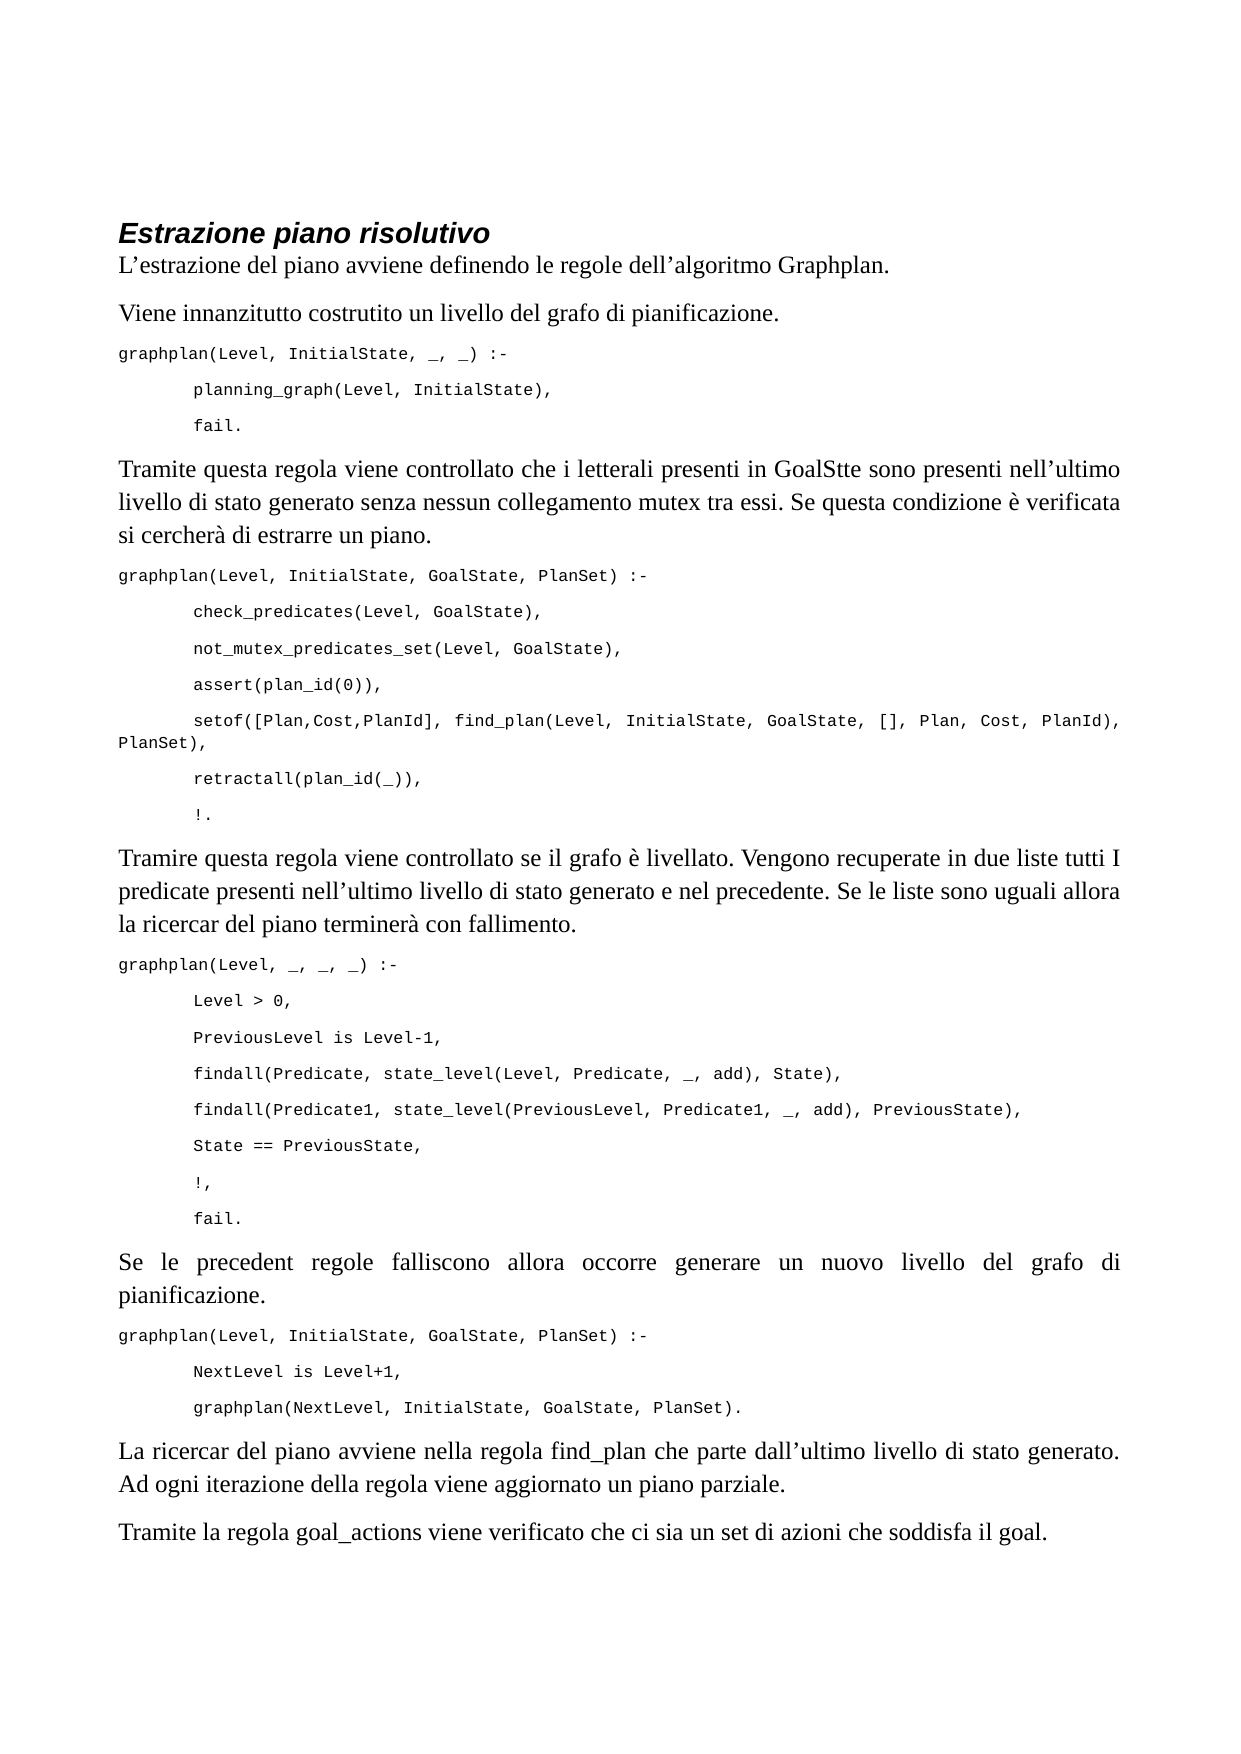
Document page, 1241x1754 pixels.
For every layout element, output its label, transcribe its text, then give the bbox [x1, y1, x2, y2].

text !. [118, 807, 1122, 826]
subtitle Estrazione piano risolutivo [118, 217, 1122, 250]
text La ricercar del piano avviene nella regola find_plan che parte dall’ultimo livello di stato generato. Ad ogni iterazione della regola viene aggiornato un piano parziale. [118, 1436, 1122, 1498]
text Viene innanzitutto costrutito un livello del grafo di pianificazione. [118, 298, 1122, 326]
text Se le precedent regole falliscono allora occorre generare un nuovo livello del grafo di pianificazione. [118, 1247, 1122, 1308]
text findall(Predicate, state_level(Level, Predicate, _, add), State), [118, 1066, 1122, 1084]
text graphplan(Level, InitialState, GoalState, PlanSet) :- [118, 1327, 1122, 1346]
text retractall(plan_id(_)), [118, 771, 1122, 789]
text L’estrazione del piano avviene definendo le regole dell’algoritmo Graphplan. [118, 250, 1122, 279]
text Level > 0, [118, 993, 1122, 1012]
text State == PreviousState, [118, 1138, 1122, 1157]
text fail. [118, 418, 1122, 437]
text not_mutex_predicates_set(Level, GoalState), [118, 640, 1122, 659]
text Tramire questa regola viene controllato se il grafo è livellato. Vengono recuperate in due liste tutti I predicate presenti nell’ultimo livello di stato generato e nel precedente. Se le liste sono uguali allora la ricercar del piano terminerà con fallimento. [118, 843, 1122, 938]
text setof([Plan,Cost,PlanId], find_plan(Level, InitialState, GoalState, [], Plan, Cost, PlanId), PlanSet), [118, 713, 1122, 753]
text graphplan(Level, InitialState, _, _) :- [118, 345, 1122, 364]
text assert(plan_id(0)), [118, 676, 1122, 695]
text check_predicates(Level, GoalState), [118, 604, 1122, 623]
text PreviousLevel is Level-1, [118, 1029, 1122, 1048]
text !, [118, 1174, 1122, 1193]
text graphplan(Level, InitialState, GoalState, PlanSet) :- [118, 568, 1122, 587]
text Tramite la regola goal_actions viene verificato che ci sia un set di azioni che soddisfa il goal. [118, 1517, 1122, 1546]
text graphplan(Level, _, _, _) :- [118, 957, 1122, 976]
text fail. [118, 1211, 1122, 1229]
text graphplan(NextLevel, InitialState, GoalState, PlanSet). [118, 1400, 1122, 1419]
text NextLevel is Level+1, [118, 1364, 1122, 1382]
text Tramite questa regola viene controllato che i letterali presenti in GoalStte sono presenti nell’ultimo livello di stato generato senza nessun collegamento mutex tra essi. Se questa condizione è verificata si cercherà di estrarre un piano. [118, 454, 1122, 549]
text findall(Predicate1, state_level(PreviousLevel, Predicate1, _, add), PreviousState), [118, 1102, 1122, 1121]
text planning_graph(Level, InitialState), [118, 382, 1122, 400]
